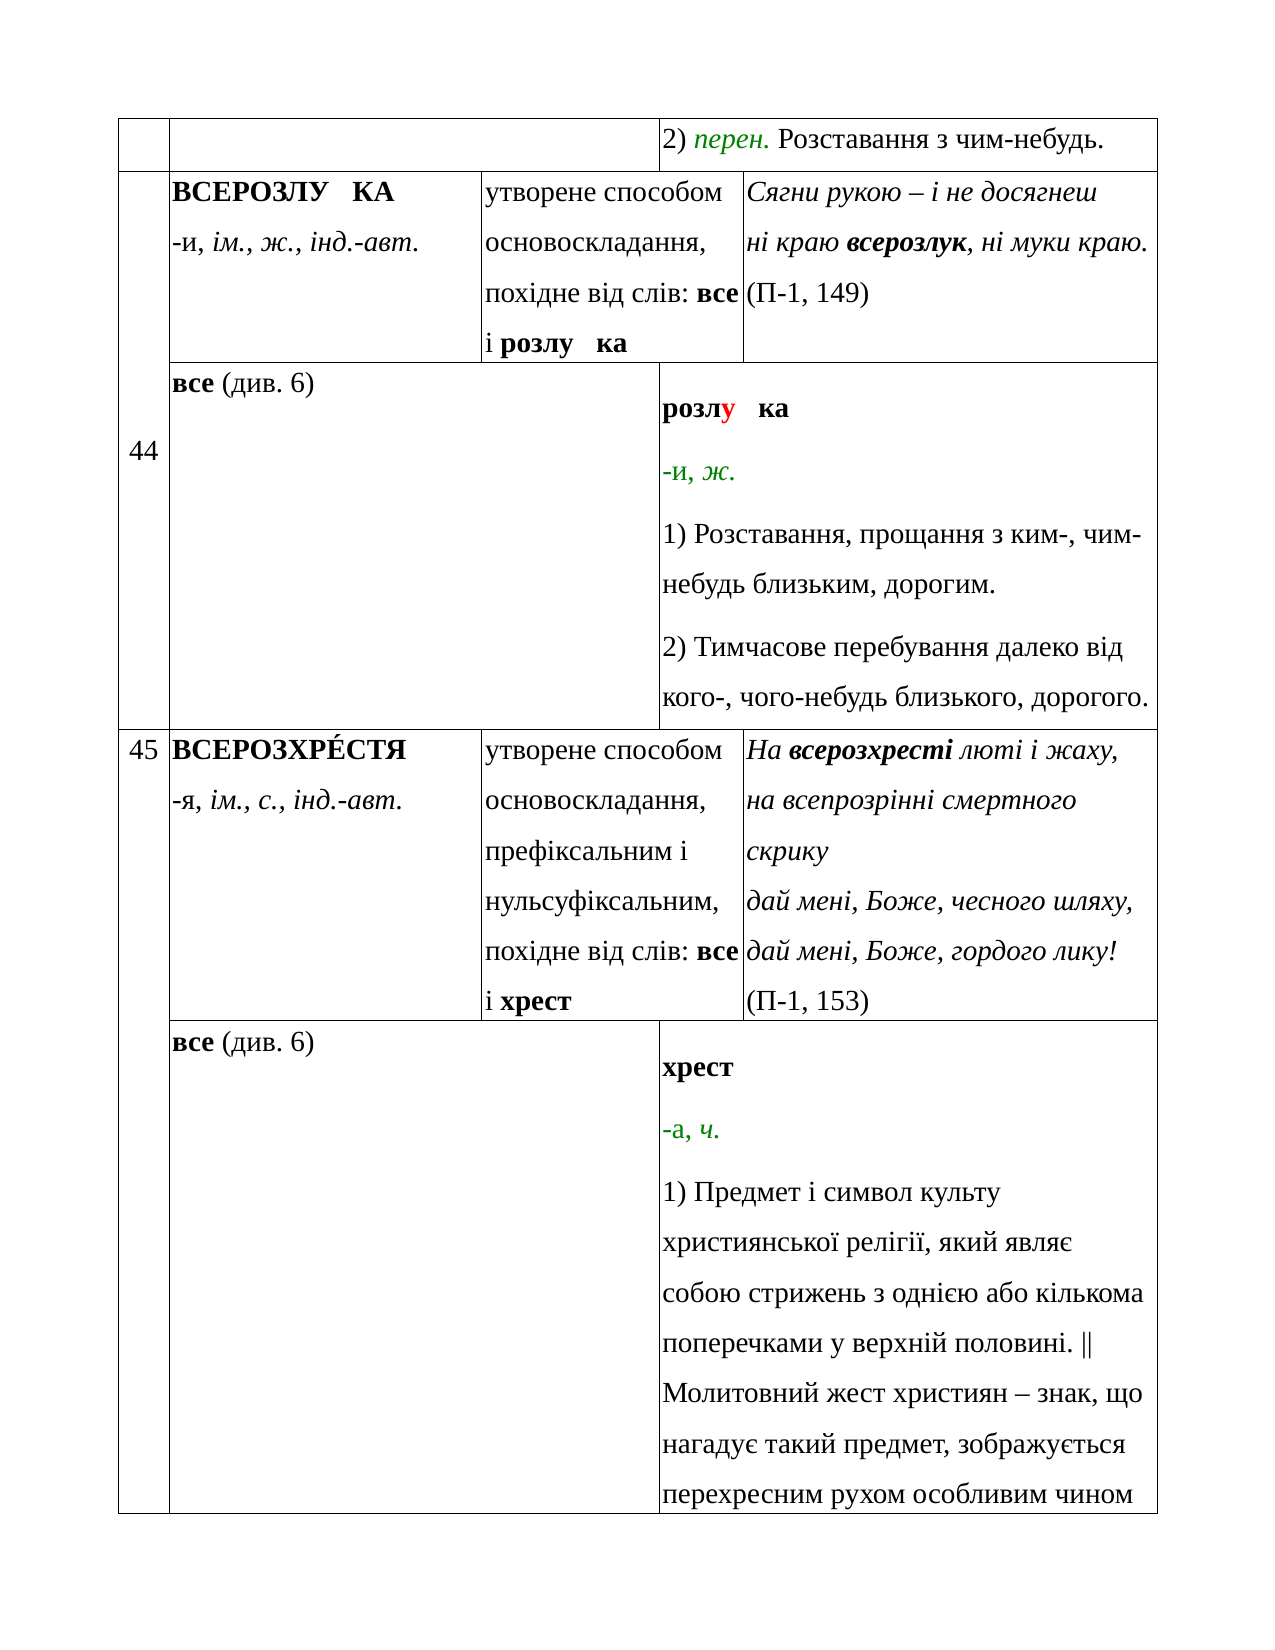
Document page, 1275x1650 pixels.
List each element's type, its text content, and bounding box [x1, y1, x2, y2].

table_cell утворене способом основоскладання, похідне від слів: все і розлука [482, 172, 743, 362]
table_cell все (див. 6) [170, 363, 659, 728]
table_cell 45 [119, 730, 169, 1513]
table_cell Сягни рукою – і не досягнеш ні краю всерозлук, ні муки краю. (П‑1, 149) [744, 172, 1157, 362]
table_cell розлука -и, ж. 1) Розставання, прощання з ким-, чим-небудь близьким, дорогим. 2) Тимчасове перебування далеко від кого-, чого-небудь близького, дорогого. [660, 363, 1157, 728]
table_cell 2) перен. Розставання з чим-небудь. [660, 119, 1157, 171]
table_cell хрест -а, ч. 1) Предмет і символ культу християнської релігії, який являє собою стрижень з однією або кількома поперечками у верхній половині. || Молитовний жест християн – знак, що нагадує такий предмет, зображується перехресним рухом особливим чином [660, 1021, 1157, 1513]
table_cell [119, 119, 169, 171]
table_cell Всерозлука -и, ім., ж., інд.-авт. [170, 172, 481, 362]
table_cell Всерозхрéстя -я, ім., с., інд.-авт. [170, 730, 481, 1020]
table_cell утворене способом основоскладання, префіксальним і нульсуфіксальним, похідне від слів: все і хрест [482, 730, 743, 1020]
table_cell [170, 119, 659, 171]
table_cell все (див. 6) [170, 1021, 659, 1513]
table_cell 44 [119, 172, 169, 728]
table_cell На всерозхресті люті і жаху, на всепрозрінні смертного скрику дай мені, Боже, чесного шляху, дай мені, Боже, гордого лику! (П‑1, 153) [744, 730, 1157, 1020]
